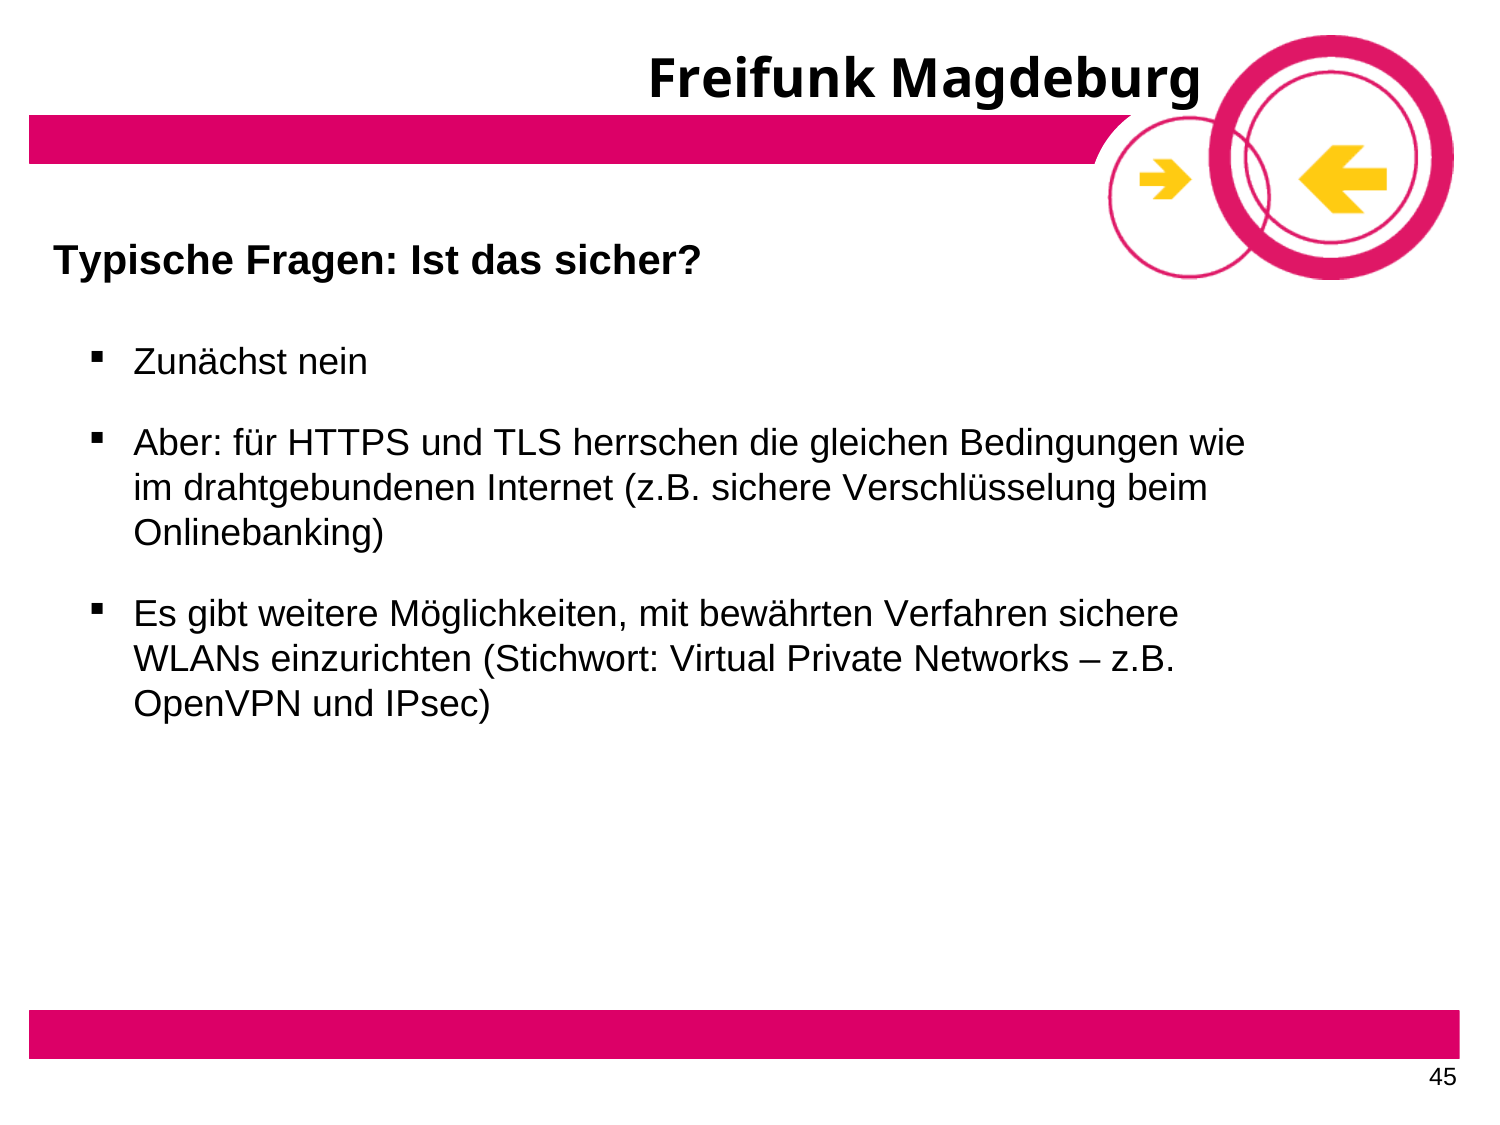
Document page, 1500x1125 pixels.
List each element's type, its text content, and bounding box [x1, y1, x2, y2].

picture [1107, 35, 1454, 280]
text_box Typische Fragen: Ist das sicher? [53, 233, 1046, 313]
text_box Zunächst nein Aber: für HTTPS und TLS herrschen die gleichen Bedingungen wie im drahtgebundenen Internet (z.B. sichere Verschlüsselung beim Onlinebanking) Es gibt weitere Möglichkeiten, mit bewährten Verfahren sichere WLANs einzurichten (Stichwort: Virtual Private Networks – z.B. OpenVPN und IPsec) [59, 337, 1288, 976]
